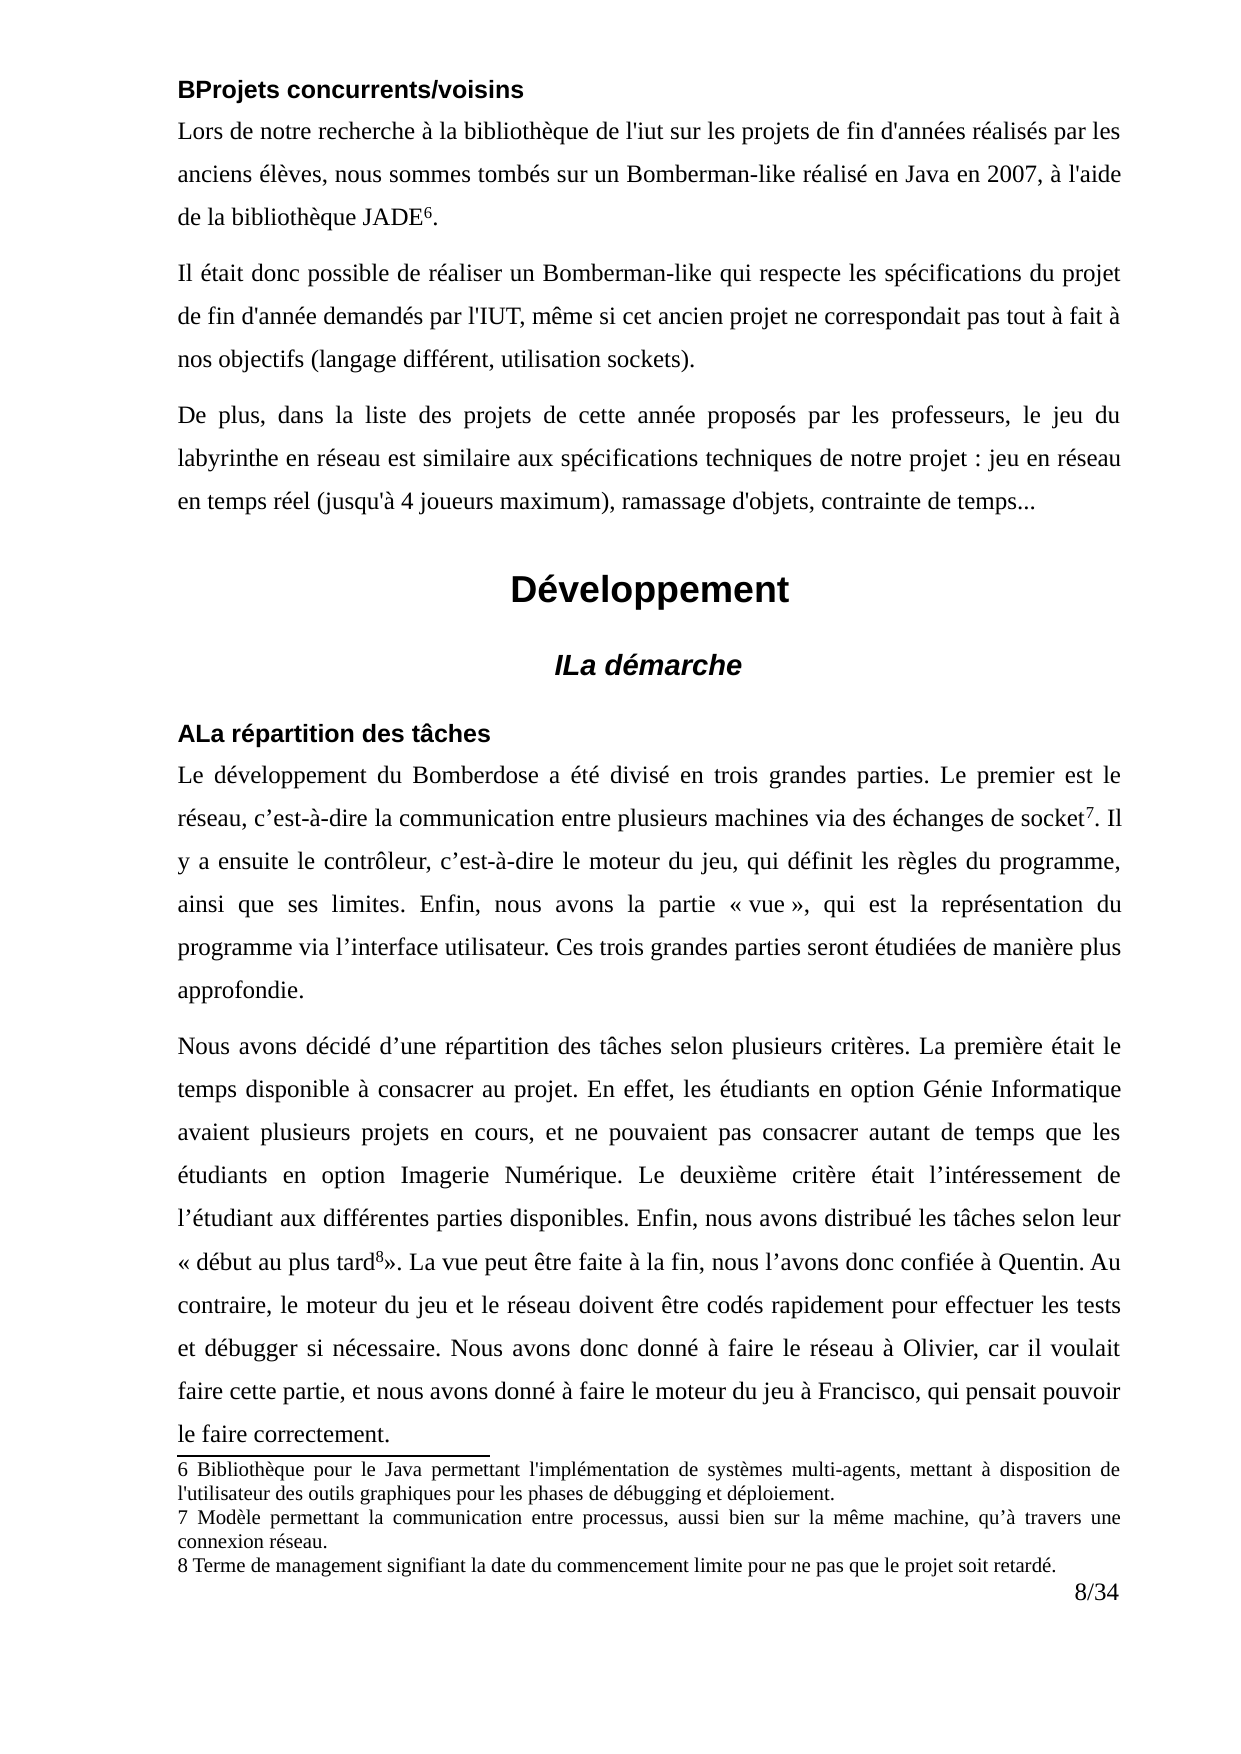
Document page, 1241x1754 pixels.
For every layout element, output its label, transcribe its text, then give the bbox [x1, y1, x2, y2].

subtitle La répartition des tâches [177, 718, 1122, 747]
text Il était donc possible de réaliser un Bomberman-like qui respecte les spécifications du projet de fin d'année demandés par l'IUT, même si cet ancien projet ne correspondait pas tout à fait à nos objectifs (langage différent, utilisation sockets). [177, 258, 1122, 373]
subtitle La démarche [177, 647, 1122, 681]
text Modèle permettant la communication entre processus, aussi bien sur la même machine, qu’à travers une connexion réseau. [177, 1505, 1122, 1553]
text Nous avons décidé d’une répartition des tâches selon plusieurs critères. La première était le temps disponible à consacrer au projet. En effet, les étudiants en option Génie Informatique avaient plusieurs projets en cours, et ne pouvaient pas consacrer autant de temps que les étudiants en option Imagerie Numérique. Le deuxième critère était l’intéressement de l’étudiant aux différentes parties disponibles. Enfin, nous avons distribué les tâches selon leur « début au plus tard». La vue peut être faite à la fin, nous l’avons donc confiée à Quentin. Au contraire, le moteur du jeu et le réseau doivent être codés rapidement pour effectuer les tests et débugger si nécessaire. Nous avons donc donné à faire le réseau à Olivier, car il voulait faire cette partie, et nous avons donné à faire le moteur du jeu à Francisco, qui pensait pouvoir le faire correctement. [177, 1031, 1122, 1448]
text Bibliothèque pour le Java permettant l'implémentation de systèmes multi-agents, mettant à disposition de l'utilisateur des outils graphiques pour les phases de débugging et déploiement. [177, 1457, 1122, 1505]
text Terme de management signifiant la date du commencement limite pour ne pas que le projet soit retardé. [177, 1553, 1122, 1577]
text Le développement du Bomberdose a été divisé en trois grandes parties. Le premier est le réseau, c’est-à-dire la communication entre plusieurs machines via des échanges de socket. Il y a ensuite le contrôleur, c’est-à-dire le moteur du jeu, qui définit les règles du programme, ainsi que ses limites. Enfin, nous avons la partie « vue », qui est la représentation du programme via l’interface utilisateur. Ces trois grandes parties seront étudiées de manière plus approfondie. [177, 760, 1122, 1004]
text De plus, dans la liste des projets de cette année proposés par les professeurs, le jeu du labyrinthe en réseau est similaire aux spécifications techniques de notre projet : jeu en réseau en temps réel (jusqu'à 4 joueurs maximum), ramassage d'objets, contrainte de temps... [177, 400, 1122, 515]
subtitle Projets concurrents/voisins [177, 75, 1122, 104]
text Lors de notre recherche à la bibliothèque de l'iut sur les projets de fin d'années réalisés par les anciens élèves, nous sommes tombés sur un Bomberman-like réalisé en Java en 2007, à l'aide de la bibliothèque JADE. [177, 116, 1122, 231]
subtitle Développement [177, 567, 1122, 610]
